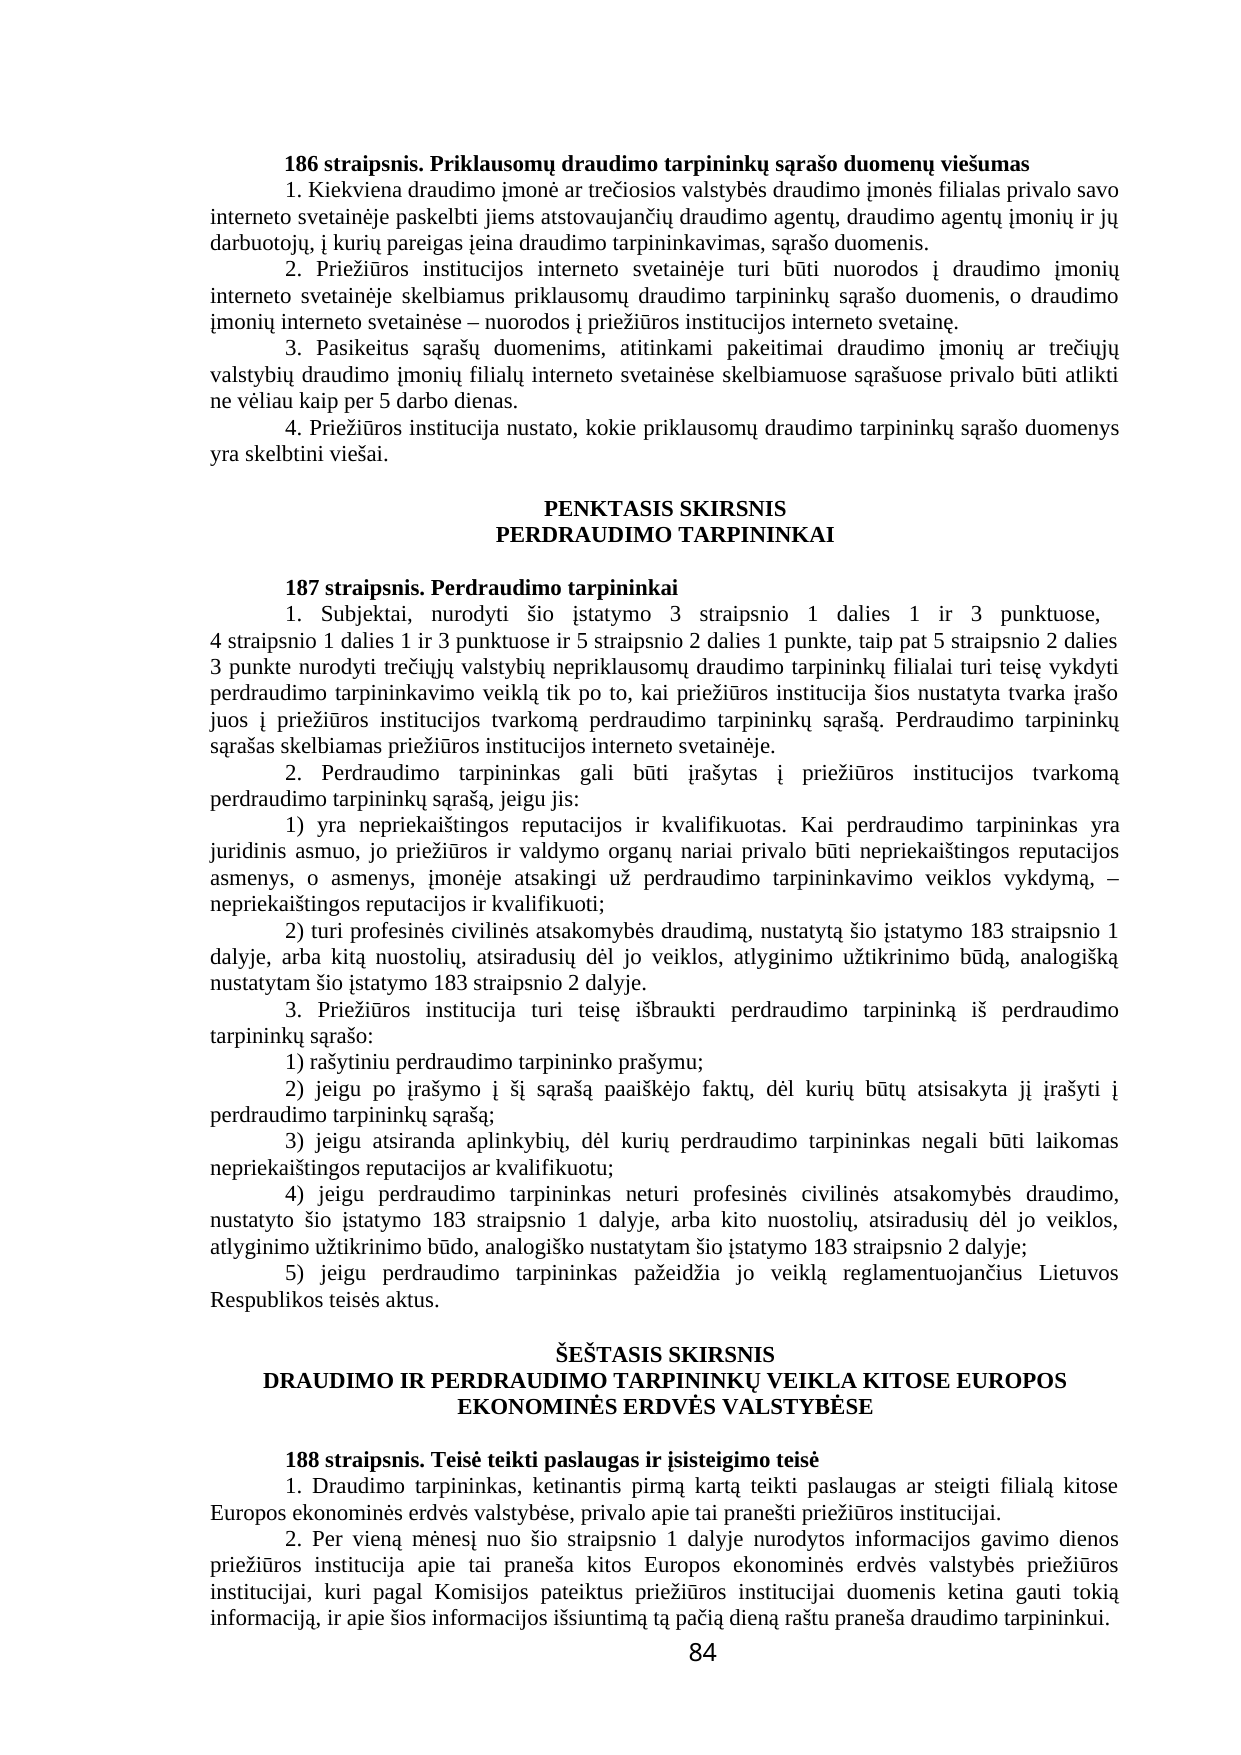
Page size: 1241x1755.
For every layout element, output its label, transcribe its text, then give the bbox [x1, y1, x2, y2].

text 4. Priežiūros institucija nustato, kokie priklausomų draudimo tarpininkų sąrašo duomenys yra skelbtini viešai. [210, 413, 1120, 466]
text 2. Priežiūros institucijos interneto svetainėje turi būti nuorodos į draudimo įmonių interneto svetainėje skelbiamus priklausomų draudimo tarpininkų sąrašo duomenis, o draudimo įmonių interneto svetainėse – nuorodos į priežiūros institucijos interneto svetainę. [210, 255, 1120, 334]
text 5) jeigu perdraudimo tarpininkas pažeidžia jo veiklą reglamentuojančius Lietuvos Respublikos teisės aktus. [210, 1259, 1120, 1312]
text 2) jeigu po įrašymo į šį sąrašą paaiškėjo faktų, dėl kurių būtų atsisakyta jį įrašyti į perdraudimo tarpininkų sąrašą; [210, 1075, 1120, 1127]
text 3. Pasikeitus sąrašų duomenims, atitinkami pakeitimai draudimo įmonių ar trečiųjų valstybių draudimo įmonių filialų interneto svetainėse skelbiamuose sąrašuose privalo būti atlikti ne vėliau kaip per 5 darbo dienas. [210, 334, 1120, 413]
text 2. Perdraudimo tarpininkas gali būti įrašytas į priežiūros institucijos tvarkomą perdraudimo tarpininkų sąrašą, jeigu jis: [210, 758, 1120, 811]
text Perdraudimo tarpininkai [210, 521, 1120, 548]
text 1. Draudimo tarpininkas, ketinantis pirmą kartą teikti paslaugas ar steigti filialą kitose Europos ekonominės erdvės valstybėse, privalo apie tai pranešti priežiūros institucijai. [210, 1472, 1120, 1525]
text 1. Kiekviena draudimo įmonė ar trečiosios valstybės draudimo įmonės filialas privalo savo interneto svetainėje paskelbti jiems atstovaujančių draudimo agentų, draudimo agentų įmonių ir jų darbuotojų, į kurių pareigas įeina draudimo tarpininkavimas, sąrašo duomenis. [210, 176, 1120, 255]
text 3) jeigu atsiranda aplinkybių, dėl kurių perdraudimo tarpininkas negali būti laikomas nepriekaištingos reputacijos ar kvalifikuotu; [210, 1127, 1120, 1180]
text 1) yra nepriekaištingos reputacijos ir kvalifikuotas. Kai perdraudimo tarpininkas yra juridinis asmuo, jo priežiūros ir valdymo organų nariai privalo būti nepriekaištingos reputacijos asmenys, o asmenys, įmonėje atsakingi už perdraudimo tarpininkavimo veiklos vykdymą, – nepriekaištingos reputacijos ir kvalifikuoti; [210, 811, 1120, 917]
text ŠEŠTASIS SKIRSNIS [210, 1341, 1120, 1367]
text PENKTASIS SKIRSNIS [210, 495, 1120, 521]
text 186 straipsnis. Priklausomų draudimo tarpininkų sąrašo duomenų viešumas [284, 150, 1120, 176]
text 1) rašytiniu perdraudimo tarpininko prašymu; [210, 1048, 1120, 1075]
text 3. Priežiūros institucija turi teisę išbraukti perdraudimo tarpininką iš perdraudimo tarpininkų sąrašo: [210, 996, 1120, 1048]
text DRAUDIMO IR PERDRAUDIMO TARPININKŲ VEIKLA KITOSE Europos Ekonominės erdvės valstybėsE [210, 1367, 1120, 1420]
text 1. Subjektai, nurodyti šio įstatymo 3 straipsnio 1 dalies 1 ir 3 punktuose, 4 straipsnio 1 dalies 1 ir 3 punktuose ir 5 straipsnio 2 dalies 1 punkte, taip pat 5 straipsnio 2 dalies 3 punkte nurodyti trečiųjų valstybių nepriklausomų draudimo tarpininkų filialai turi teisę vykdyti perdraudimo tarpininkavimo veiklą tik po to, kai priežiūros institucija šios nustatyta tvarka įrašo juos į priežiūros institucijos tvarkomą perdraudimo tarpininkų sąrašą. Perdraudimo tarpininkų sąrašas skelbiamas priežiūros institucijos interneto svetainėje. [210, 600, 1120, 758]
text 187 straipsnis. Perdraudimo tarpininkai [210, 574, 1120, 600]
text 4) jeigu perdraudimo tarpininkas neturi profesinės civilinės atsakomybės draudimo, nustatyto šio įstatymo 183 straipsnio 1 dalyje, arba kito nuostolių, atsiradusių dėl jo veiklos, atlyginimo užtikrinimo būdo, analogiško nustatytam šio įstatymo 183 straipsnio 2 dalyje; [210, 1180, 1120, 1259]
text 2. Per vieną mėnesį nuo šio straipsnio 1 dalyje nurodytos informacijos gavimo dienos priežiūros institucija apie tai praneša kitos Europos ekonominės erdvės valstybės priežiūros institucijai, kuri pagal Komisijos pateiktus priežiūros institucijai duomenis ketina gauti tokią informaciją, ir apie šios informacijos išsiuntimą tą pačią dieną raštu praneša draudimo tarpininkui. [210, 1525, 1120, 1631]
text 2) turi profesinės civilinės atsakomybės draudimą, nustatytą šio įstatymo 183 straipsnio 1 dalyje, arba kitą nuostolių, atsiradusių dėl jo veiklos, atlyginimo užtikrinimo būdą, analogišką nustatytam šio įstatymo 183 straipsnio 2 dalyje. [210, 917, 1120, 996]
text 188 straipsnis. Teisė teikti paslaugas ir įsisteigimo teisė [210, 1446, 1120, 1472]
